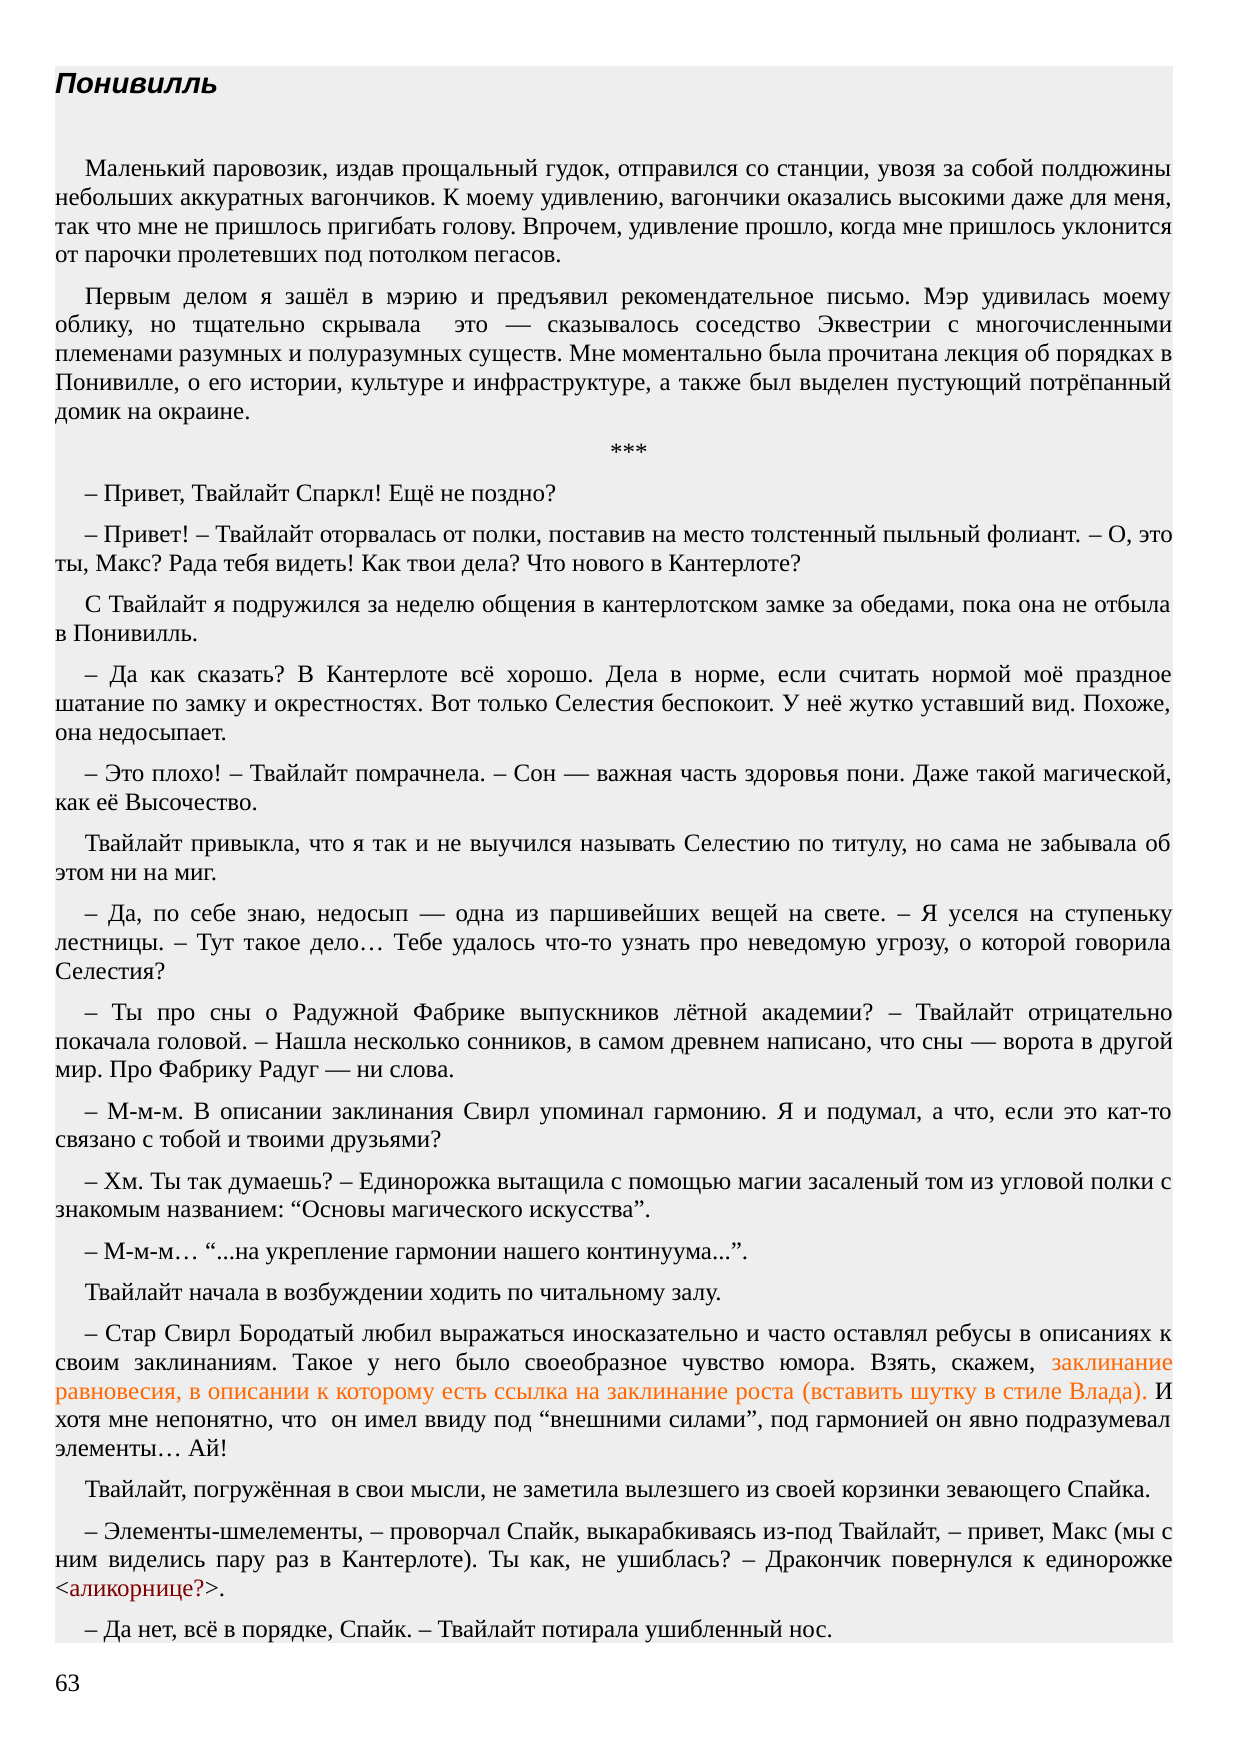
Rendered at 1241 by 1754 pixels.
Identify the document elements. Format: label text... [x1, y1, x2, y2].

text Твайлайт привыкла, что я так и не выучился называть Селестию по титулу, но сама не забывала об этом ни на миг. [55, 828, 1173, 886]
text Твайлайт начала в возбуждении ходить по читальному залу. [55, 1277, 1173, 1306]
text – Элементы-шмелементы, – проворчал Спайк, выкарабкиваясь из-под Твайлайт, – привет, Макс (мы с ним виделись пару раз в Кантерлоте). Ты как, не ушиблась? – Дракончик повернулся к единорожке <аликорнице?>. [55, 1516, 1173, 1602]
text – М-м-м… “...на укрепление гармонии нашего континуума...”. [55, 1236, 1173, 1264]
text С Твайлайт я подружился за неделю общения в кантерлотском замке за обедами, пока она не отбыла в Понивилль. [55, 589, 1173, 647]
text Маленький паровозик, издав прощальный гудок, отправился со станции, увозя за собой полдюжины небольших аккуратных вагончиков. К моему удивлению, вагончики оказались высокими даже для меня, так что мне не пришлось пригибать голову. Впрочем, удивление прошло, когда мне пришлось уклонится от парочки пролетевших под потолком пегасов. [55, 153, 1173, 268]
text – М-м-м. В описании заклинания Свирл упоминал гармонию. Я и подумал, а что, если это кат-то связано с тобой и твоими друзьями? [55, 1096, 1173, 1153]
text – Привет, Твайлайт Спаркл! Ещё не поздно? [55, 478, 1173, 507]
text – Ты про сны о Радужной Фабрике выпускников лётной академии? – Твайлайт отрицательно покачала головой. – Нашла несколько сонников, в самом древнем написано, что сны — ворота в другой мир. Про Фабрику Радуг — ни слова. [55, 997, 1173, 1083]
text – Да, по себе знаю, недосып — одна из паршивейших вещей на свете. – Я уселся на ступеньку лестницы. – Тут такое дело… Тебе удалось что-то узнать про неведомую угрозу, о которой говорила Селестия? [55, 898, 1173, 984]
text Первым делом я зашёл в мэрию и предъявил рекомендательное письмо. Мэр удивилась моему облику, но тщательно скрывала это — сказывалось соседство Эквестрии с многочисленными племенами разумных и полуразумных существ. Мне моментально была прочитана лекция об порядках в Понивилле, о его истории, культуре и инфраструктуре, а также был выделен пустующий потрёпанный домик на окраине. [55, 281, 1173, 424]
subtitle Понивилль [55, 66, 1173, 99]
text – Привет! – Твайлайт оторвалась от полки, поставив на место толстенный пыльный фолиант. – О, это ты, Макс? Рада тебя видеть! Как твои дела? Что нового в Кантерлоте? [55, 519, 1173, 577]
text – Хм. Ты так думаешь? – Единорожка вытащила с помощью магии засаленый том из угловой полки с знакомым названием: “Основы магического искусства”. [55, 1166, 1173, 1223]
text – Да нет, всё в порядке, Спайк. – Твайлайт потирала ушибленный нос. [55, 1614, 1173, 1643]
text – Это плохо! – Твайлайт помрачнела. – Сон — важная часть здоровья пони. Даже такой магической, как её Высочество. [55, 758, 1173, 816]
text Твайлайт, погружённая в свои мысли, не заметила вылезшего из своей корзинки зевающего Спайка. [55, 1474, 1173, 1503]
text *** [55, 437, 1173, 466]
text – Стар Свирл Бородатый любил выражаться иносказательно и часто оставлял ребусы в описаниях к своим заклинаниям. Такое у него было своеобразное чувство юмора. Взять, скажем, заклинание равновесия, в описании к которому есть ссылка на заклинание роста (вставить шутку в стиле Влада). И хотя мне непонятно, что он имел ввиду под “внешними силами”, под гармонией он явно подразумевал элементы… Ай! [55, 1318, 1173, 1462]
text – Да как сказать? В Кантерлоте всё хорошо. Дела в норме, если считать нормой моё праздное шатание по замку и окрестностях. Вот только Селестия беспокоит. У неё жутко уставший вид. Похоже, она недосыпает. [55, 659, 1173, 746]
